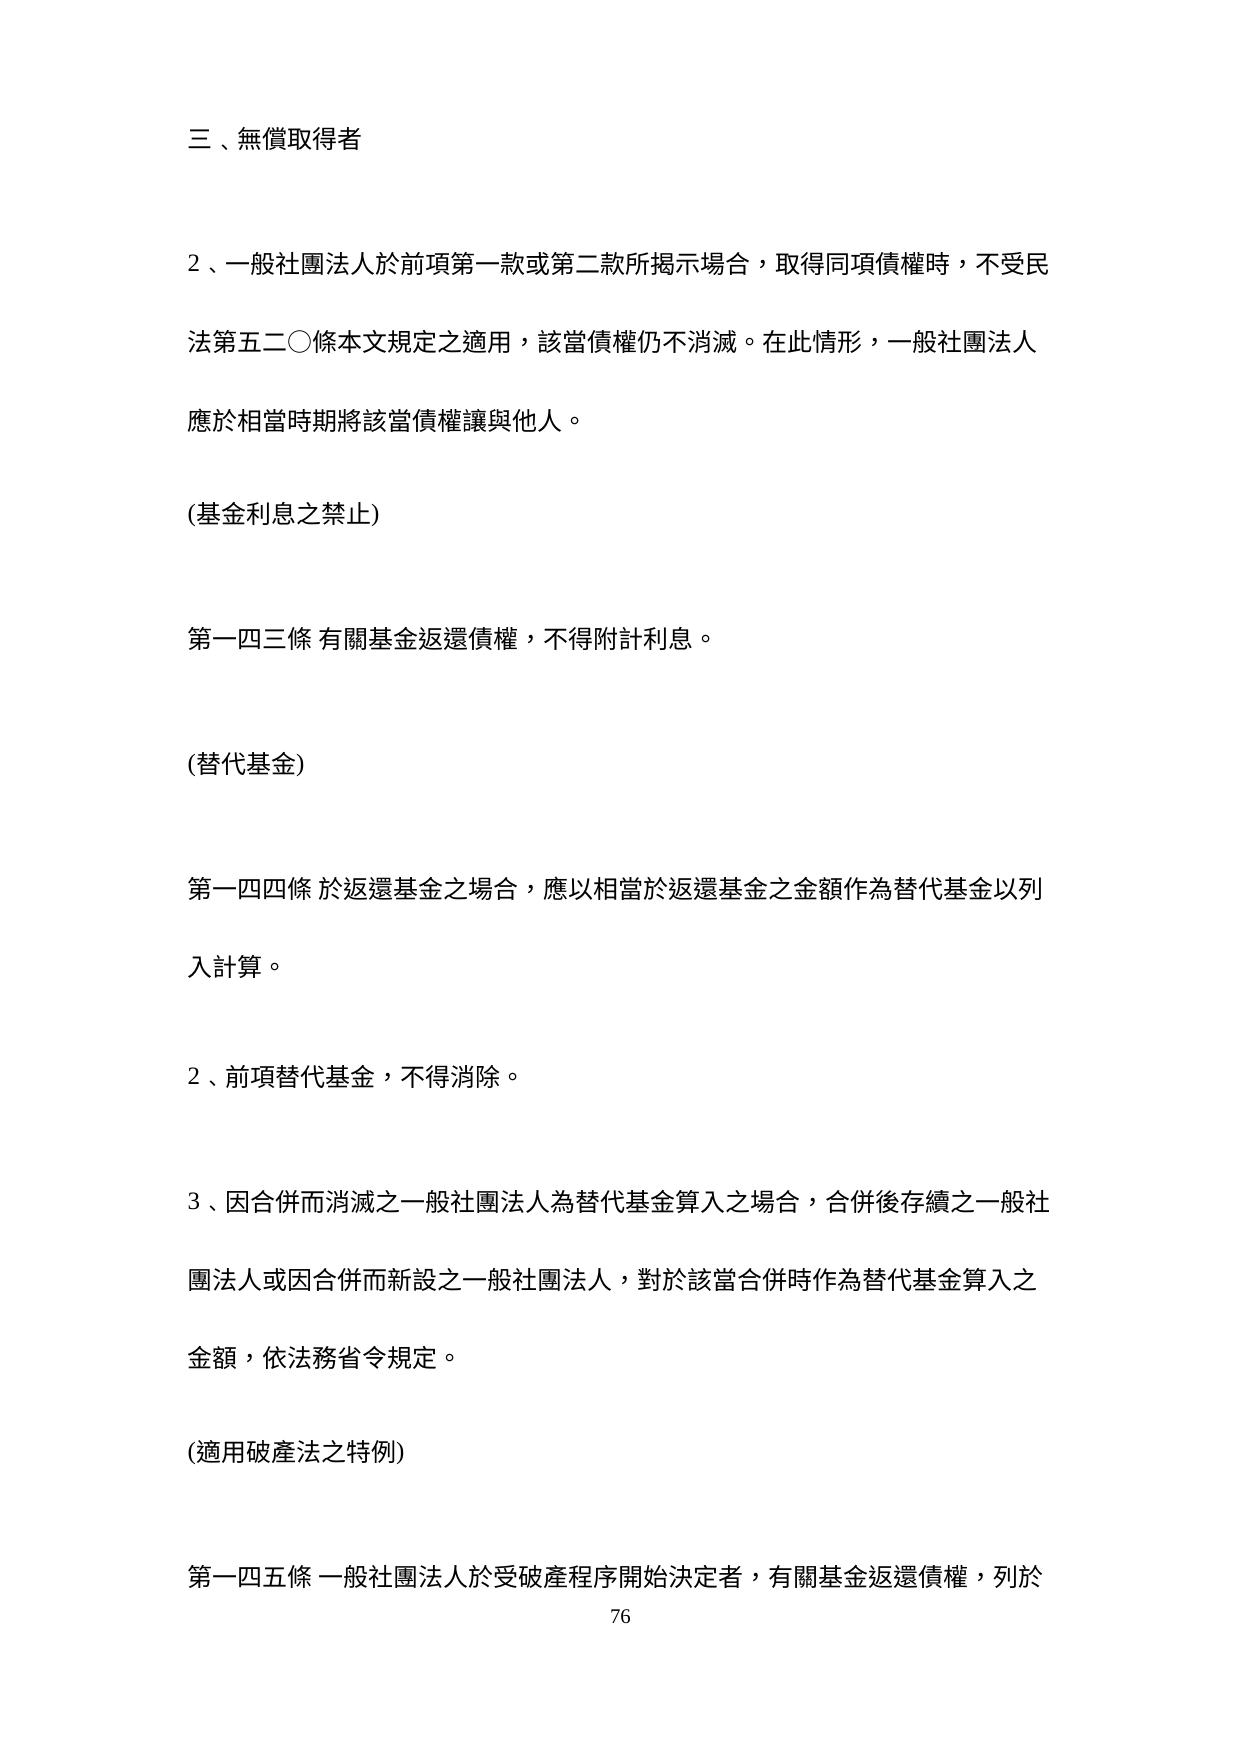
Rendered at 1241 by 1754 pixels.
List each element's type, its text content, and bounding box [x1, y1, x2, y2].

text (適用破產法之特例) [187, 1409, 1053, 1471]
text 第一四五條 一般社團法人於受破產程序開始決定者，有關基金返還債權，列於 [187, 1534, 1053, 1596]
text 三﹑無償取得者 [187, 96, 1053, 159]
text 2﹑前項替代基金，不得消除。 [187, 1034, 1053, 1096]
text 第一四四條 於返還基金之場合，應以相當於返還基金之金額作為替代基金以列入計算。 [187, 846, 1053, 987]
text 3﹑因合併而消滅之一般社團法人為替代基金算入之場合，合併後存續之一般社團法人或因合併而新設之一般社團法人，對於該當合併時作為替代基金算入之金額，依法務省令規定。 [187, 1159, 1053, 1377]
text 2﹑一般社團法人於前項第一款或第二款所揭示場合，取得同項債權時，不受民法第五二○條本文規定之適用，該當債權仍不消滅。在此情形，一般社團法人應於相當時期將該當債權讓與他人。 [187, 221, 1053, 440]
text (替代基金) [187, 721, 1053, 784]
text 第一四三條 有關基金返還債權，不得附計利息。 [187, 596, 1053, 659]
text (基金利息之禁止) [187, 471, 1053, 534]
